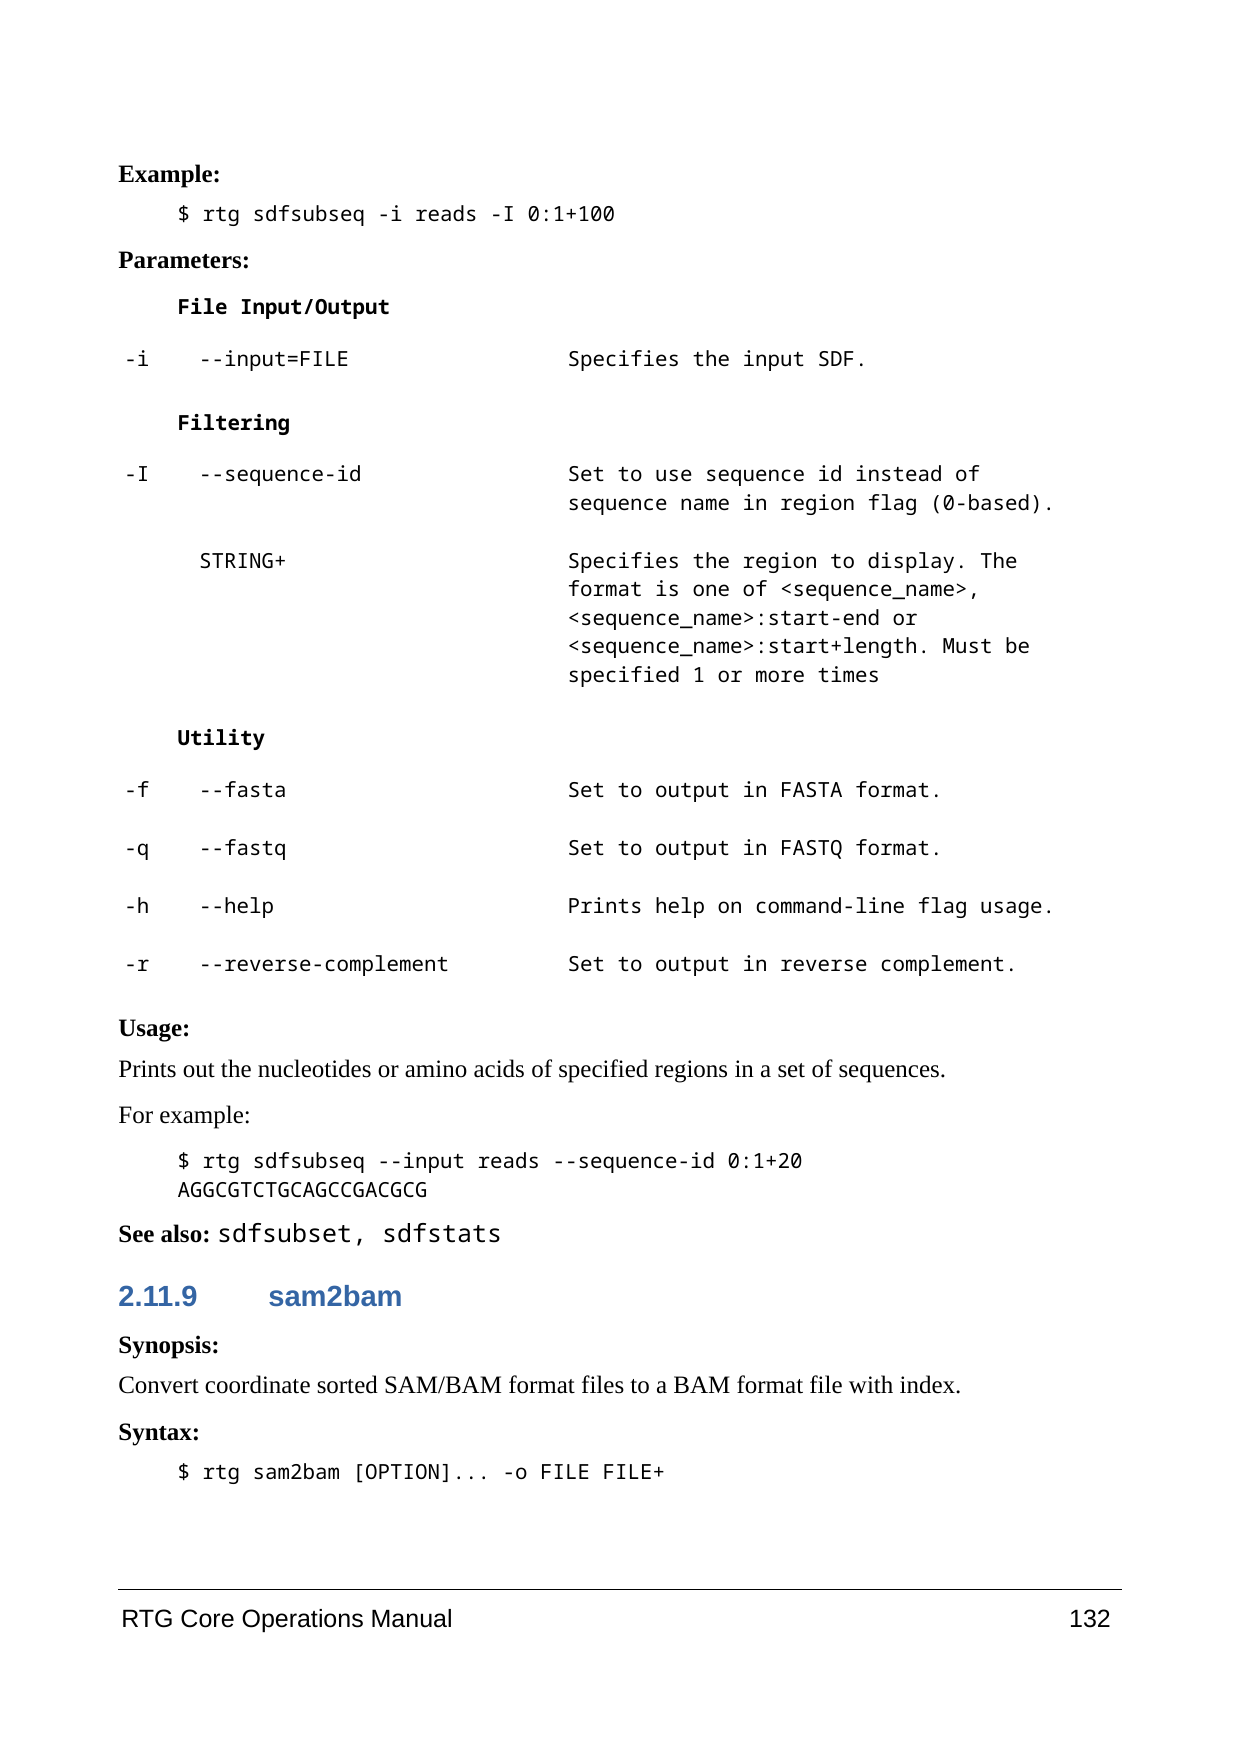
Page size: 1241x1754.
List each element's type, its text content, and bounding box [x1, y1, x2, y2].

table_cell --fastq [193, 822, 561, 879]
subtitle Synopsis: [118, 1330, 1122, 1359]
text $ rtg sam2bam [OPTION]... -o FILE FILE+ [177, 1457, 1122, 1486]
subtitle Parameters: [118, 245, 1122, 274]
subtitle Example: [118, 159, 1122, 187]
table_header -f [118, 764, 193, 822]
table_cell STRING+ [193, 534, 561, 706]
table_cell -r [118, 938, 193, 995]
table_cell [118, 534, 193, 706]
text Convert coordinate sorted SAM/BAM format files to a BAM format file with index. [118, 1371, 1122, 1399]
text See also: sdfsubset, sdfstats [118, 1215, 1122, 1249]
table_header --sequence-id [193, 448, 561, 534]
text $ rtg sdfsubseq -i reads -I 0:1+100 [177, 199, 1122, 228]
table_header Set to use sequence id instead of sequence name in region flag (0-based). [561, 448, 1093, 534]
table_cell Specifies the region to display. The format is one of <sequence_name>, <sequence_name>:start-end or <sequence_name>:start+length. Must be specified 1 or more times [561, 534, 1093, 706]
text For example: [118, 1100, 1122, 1129]
table_header --fasta [193, 764, 561, 822]
table_header Set to output in FASTA format. [561, 764, 1093, 822]
subtitle Usage: [118, 1013, 1122, 1042]
table_cell Prints help on command-line flag usage. [561, 880, 1093, 937]
text Utility [177, 723, 1122, 752]
table_cell --reverse-complement [193, 938, 561, 995]
table_header --input=FILE [193, 332, 561, 390]
text Prints out the nucleotides or amino acids of specified regions in a set of sequences. [118, 1054, 1122, 1082]
text $ rtg sdfsubseq --input reads --sequence-id 0:1+20 AGGCGTCTGCAGCCGACGCG [177, 1147, 1122, 1203]
text File Input/Output [177, 292, 1122, 320]
text Filtering [177, 408, 1122, 436]
table_header Specifies the input SDF. [561, 332, 1093, 390]
table_cell Set to output in reverse complement. [561, 938, 1093, 995]
subtitle Syntax: [118, 1417, 1122, 1446]
table_cell -h [118, 880, 193, 937]
table_header -I [118, 448, 193, 534]
table_cell Set to output in FASTQ format. [561, 822, 1093, 879]
subtitle sam2bam [118, 1279, 1122, 1312]
table_cell -q [118, 822, 193, 879]
table_cell --help [193, 880, 561, 937]
table_header -i [118, 332, 193, 390]
